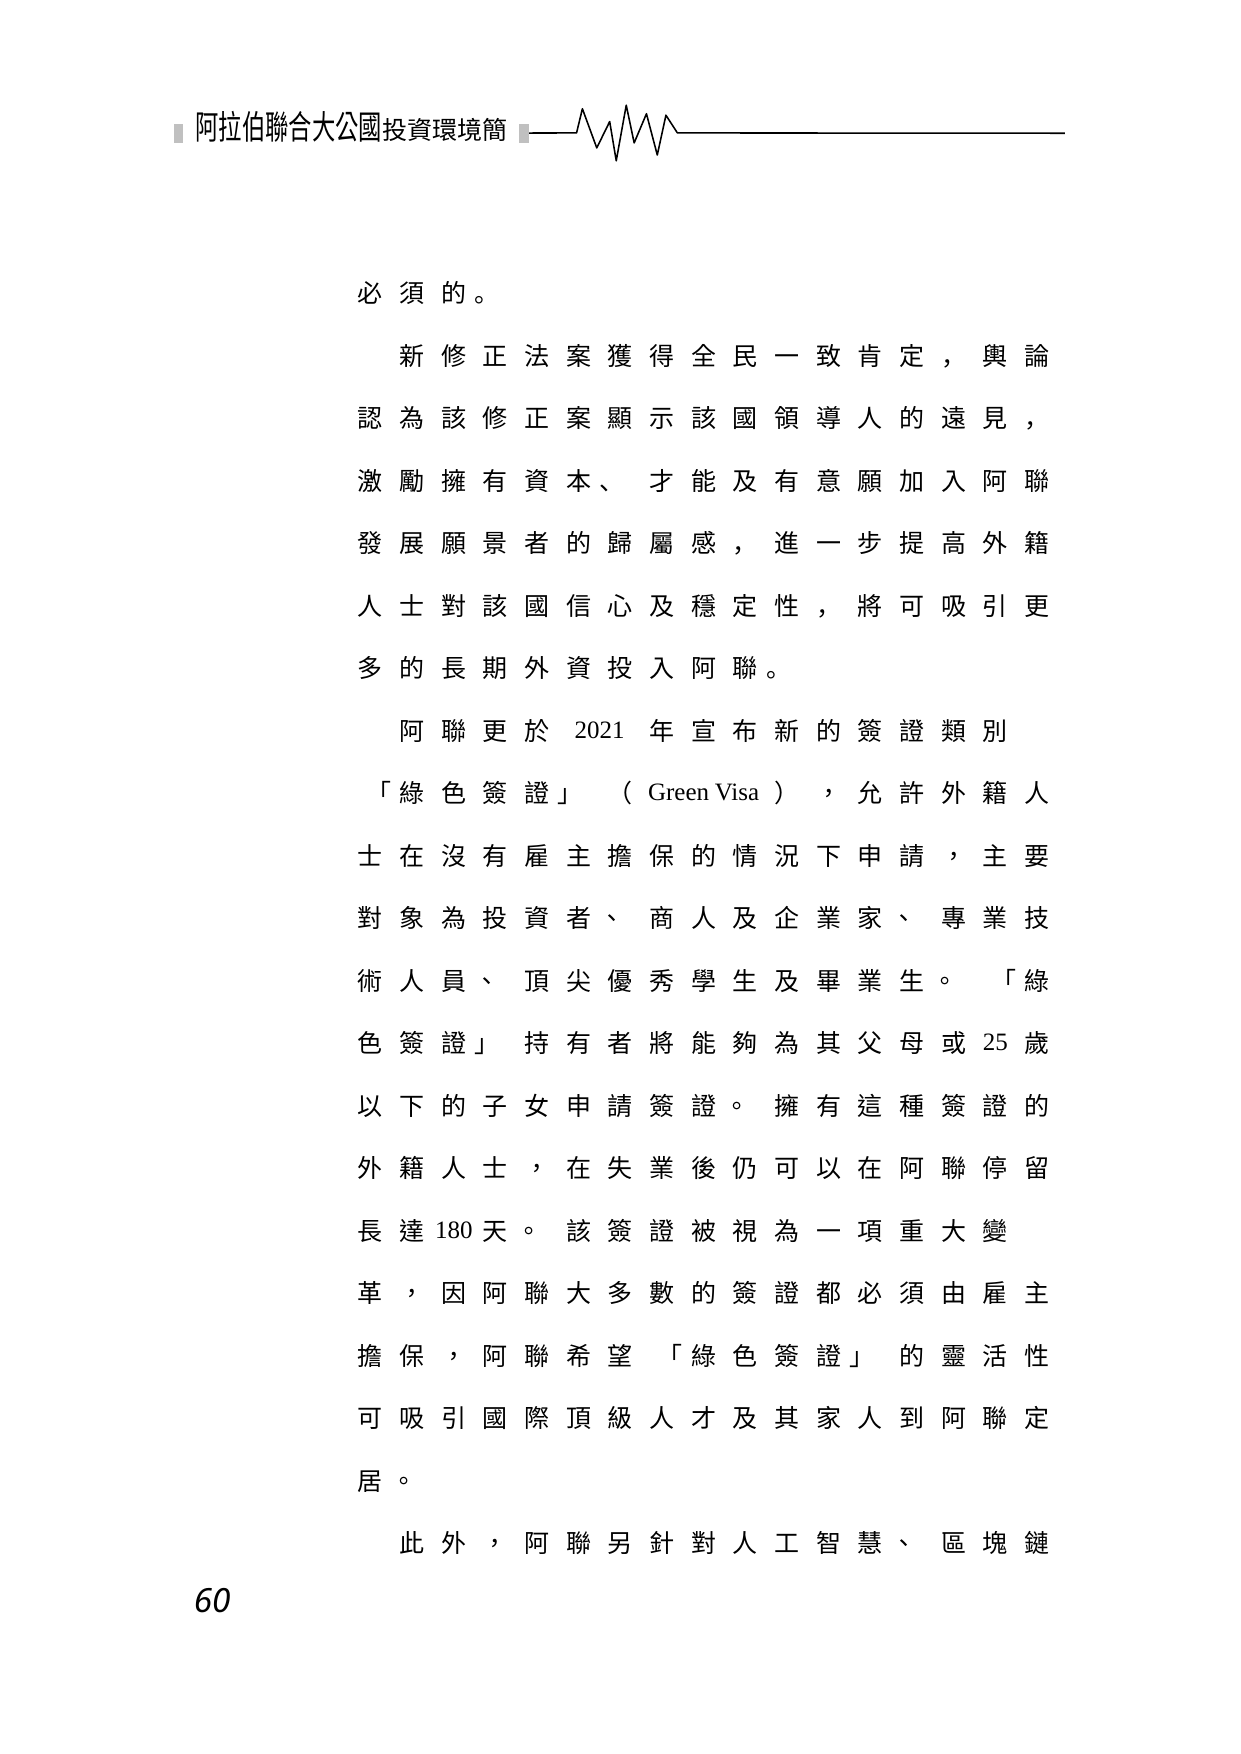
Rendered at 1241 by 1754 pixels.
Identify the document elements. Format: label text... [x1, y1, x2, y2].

text 阿聯更於2021年宣布新的簽證類別「綠色簽證」（Green Visa），允許外籍人士在沒有雇主擔保的情況下申請，主要對象為投資者、商人及企業家、專業技術人員、頂尖優秀學生及畢業生。「綠色簽證」持有者將能夠為其父母或25歲以下的子女申請簽證。擁有這種簽證的外籍人士，在失業後仍可以在阿聯停留長達180天。該簽證被視為一項重大變革，因阿聯大多數的簽證都必須由雇主擔保，阿聯希望「綠色簽證」的靈活性可吸引國際頂級人才及其家人到阿聯定居。 [330, 688, 1058, 1500]
text 此外，阿聯另針對人工智慧、區塊鏈 [330, 1500, 1058, 1563]
text 必須的。 [330, 250, 1058, 313]
text 新修正法案獲得全民一致肯定，輿論認為該修正案顯示該國領導人的遠見，激勵擁有資本、才能及有意願加入阿聯發展願景者的歸屬感，進一步提高外籍人士對該國信心及穩定性，將可吸引更多的長期外資投入阿聯。 [330, 313, 1058, 688]
